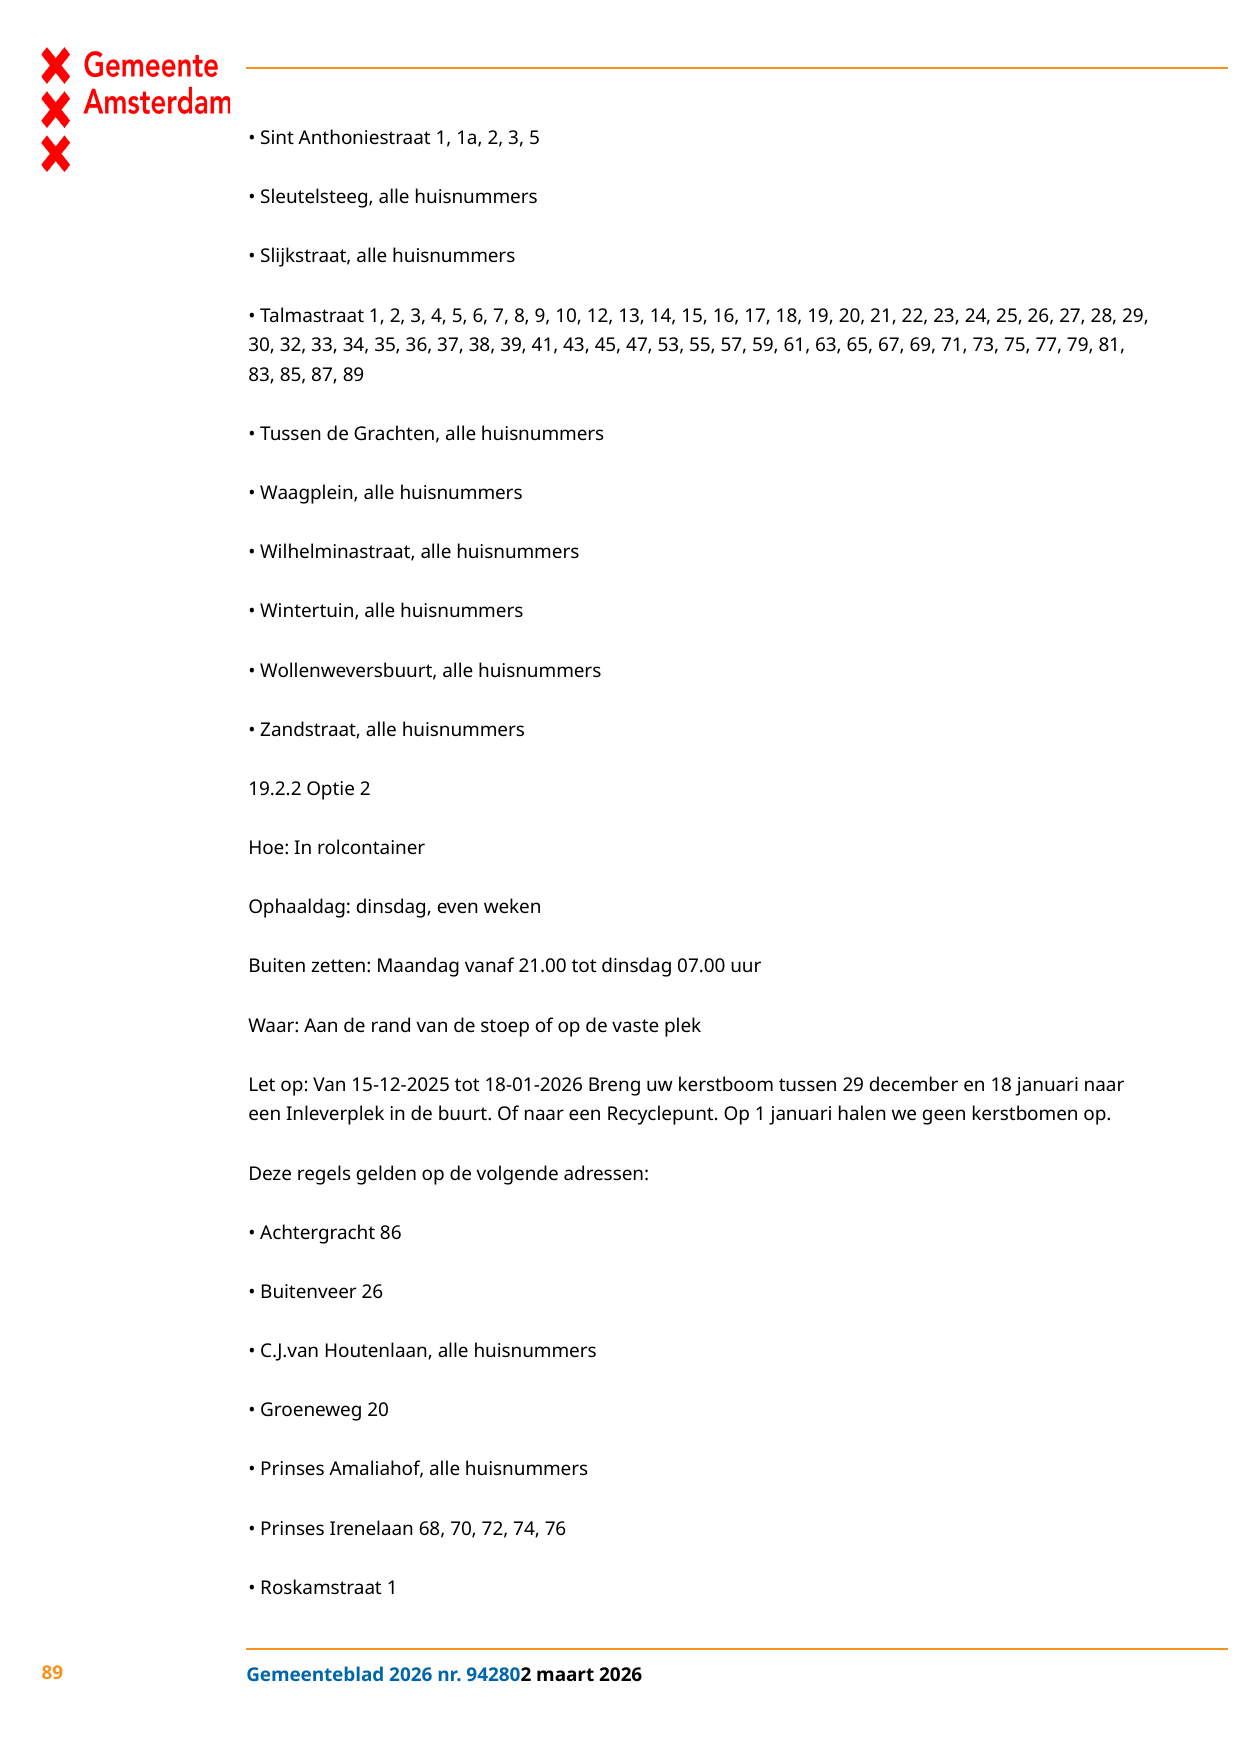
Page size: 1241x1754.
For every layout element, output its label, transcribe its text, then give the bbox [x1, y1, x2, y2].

text • Slijkstraat, alle huisnummers [248, 243, 1152, 268]
text • Waagplein, alle huisnummers [248, 479, 1152, 505]
text • Wilhelminastraat, alle huisnummers [248, 538, 1152, 564]
text • Roskamstraat 1 [248, 1574, 1152, 1600]
picture [41, 47, 231, 172]
text • Zandstraat, alle huisnummers [248, 716, 1152, 742]
text • Wollenweversbuurt, alle huisnummers [248, 657, 1152, 683]
text • Achtergracht 86 [248, 1219, 1152, 1245]
text • C.J.van Houtenlaan, alle huisnummers [248, 1337, 1152, 1363]
text • Buitenveer 26 [248, 1278, 1152, 1304]
text • Sleutelsteeg, alle huisnummers [248, 183, 1152, 209]
text Deze regels gelden op de volgende adressen: [248, 1160, 1152, 1186]
text • Prinses Irenelaan 68, 70, 72, 74, 76 [248, 1515, 1152, 1541]
text 19.2.2 Optie 2 [248, 775, 1152, 801]
text Waar: Aan de rand van de stoep of op de vaste plek [248, 1012, 1152, 1038]
text • Sint Anthoniestraat 1, 1a, 2, 3, 5 [248, 124, 1152, 150]
text Let op: Van 15-12-2025 tot 18-01-2026 Breng uw kerstboom tussen 29 december en 18 januari naar een Inleverplek in de buurt. Of naar een Recyclepunt. Op 1 januari halen we geen kerstbomen op. [248, 1071, 1152, 1126]
text • Wintertuin, alle huisnummers [248, 598, 1152, 623]
text • Groeneweg 20 [248, 1396, 1152, 1422]
text • Talmastraat 1, 2, 3, 4, 5, 6, 7, 8, 9, 10, 12, 13, 14, 15, 16, 17, 18, 19, 20, 21, 22, 23, 24, 25, 26, 27, 28, 29, 30, 32, 33, 34, 35, 36, 37, 38, 39, 41, 43, 45, 47, 53, 55, 57, 59, 61, 63, 65, 67, 69, 71, 73, 75, 77, 79, 81, 83, 85, 87, 89 [248, 302, 1152, 387]
text • Prinses Amaliahof, alle huisnummers [248, 1456, 1152, 1481]
text Hoe: In rolcontainer [248, 834, 1152, 860]
text Ophaaldag: dinsdag, even weken [248, 893, 1152, 919]
text Buiten zetten: Maandag vanaf 21.00 tot dinsdag 07.00 uur [248, 953, 1152, 978]
text • Tussen de Grachten, alle huisnummers [248, 420, 1152, 446]
